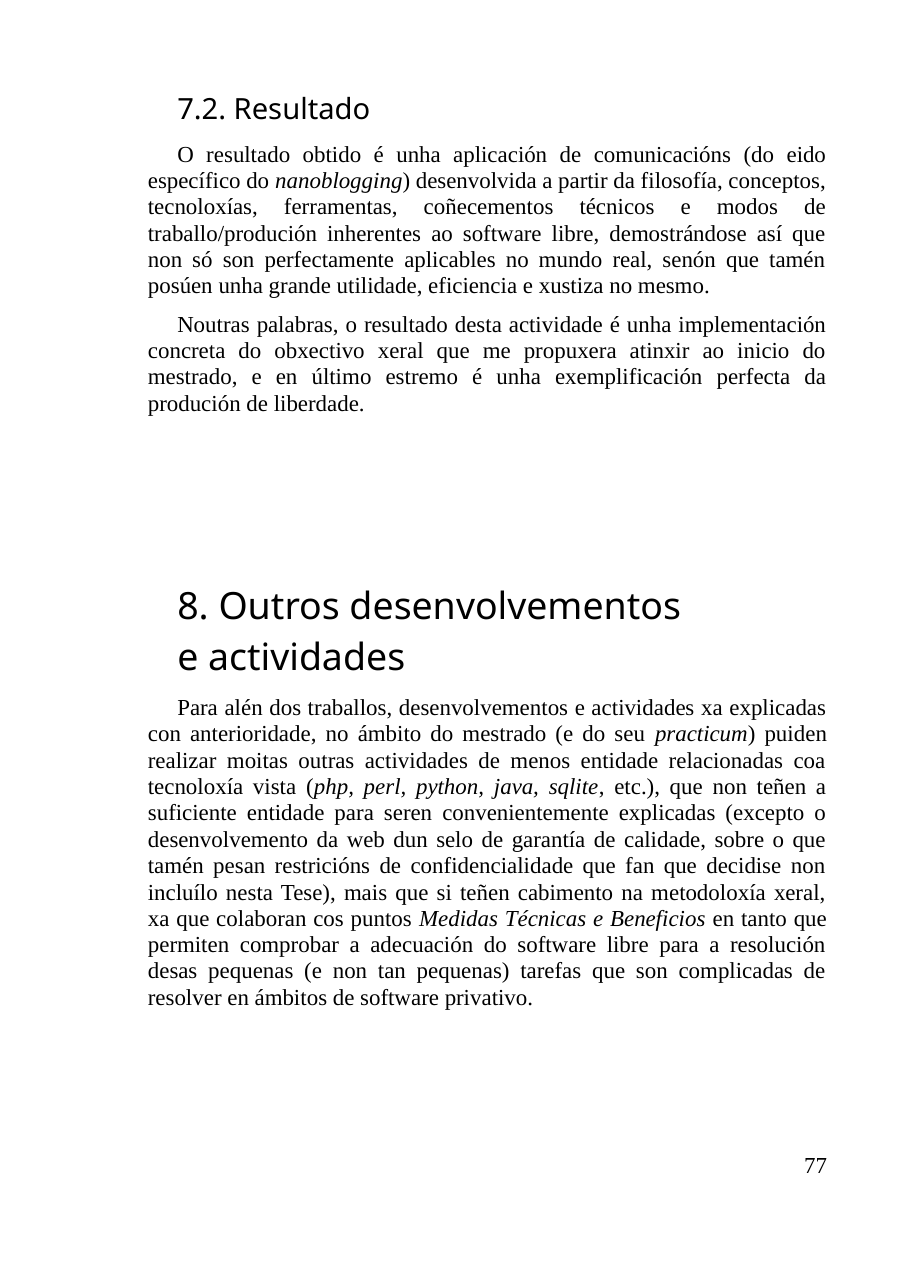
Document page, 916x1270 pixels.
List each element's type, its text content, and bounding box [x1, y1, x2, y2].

text O resultado obtido é unha aplicación de comunicacións (do eido específico do nanoblogging) desenvolvida a partir da filosofía, conceptos, tecnoloxías, ferramentas, coñecementos técnicos e modos de traballo/produción inherentes ao software libre, demostrándose así que non só son perfectamente aplicables no mundo real, senón que tamén posúen unha grande utilidade, eficiencia e xustiza no mesmo. [148, 141, 827, 299]
subtitle 7.2. Resultado [177, 88, 827, 128]
text Para alén dos traballos, desenvolvementos e actividades xa explicadas con anterioridade, no ámbito do mestrado (e do seu practicum) puiden realizar moitas outras actividades de menos entidade relacionadas coa tecnoloxía vista (php, perl, python, java, sqlite, etc.), que non teñen a suficiente entidade para seren convenientemente explicadas (excepto o desenvolvemento da web dun selo de garantía de calidade, sobre o que tamén pesan restricións de confidencialidade que fan que decidise non incluílo nesta Tese), mais que si teñen cabimento na metodoloxía xeral, xa que colaboran cos puntos Medidas Técnicas e Beneficios en tanto que permiten comprobar a adecuación do software libre para a resolución desas pequenas (e non tan pequenas) tarefas que son complicadas de resolver en ámbitos de software privativo. [148, 694, 827, 1010]
subtitle 8. Outros desenvolvementos e actividades [177, 579, 827, 682]
text Noutras palabras, o resultado desta actividade é unha implementación concreta do obxectivo xeral que me propuxera atinxir ao inicio do mestrado, e en último estremo é unha exemplificación perfecta da produción de liberdade. [148, 311, 827, 416]
